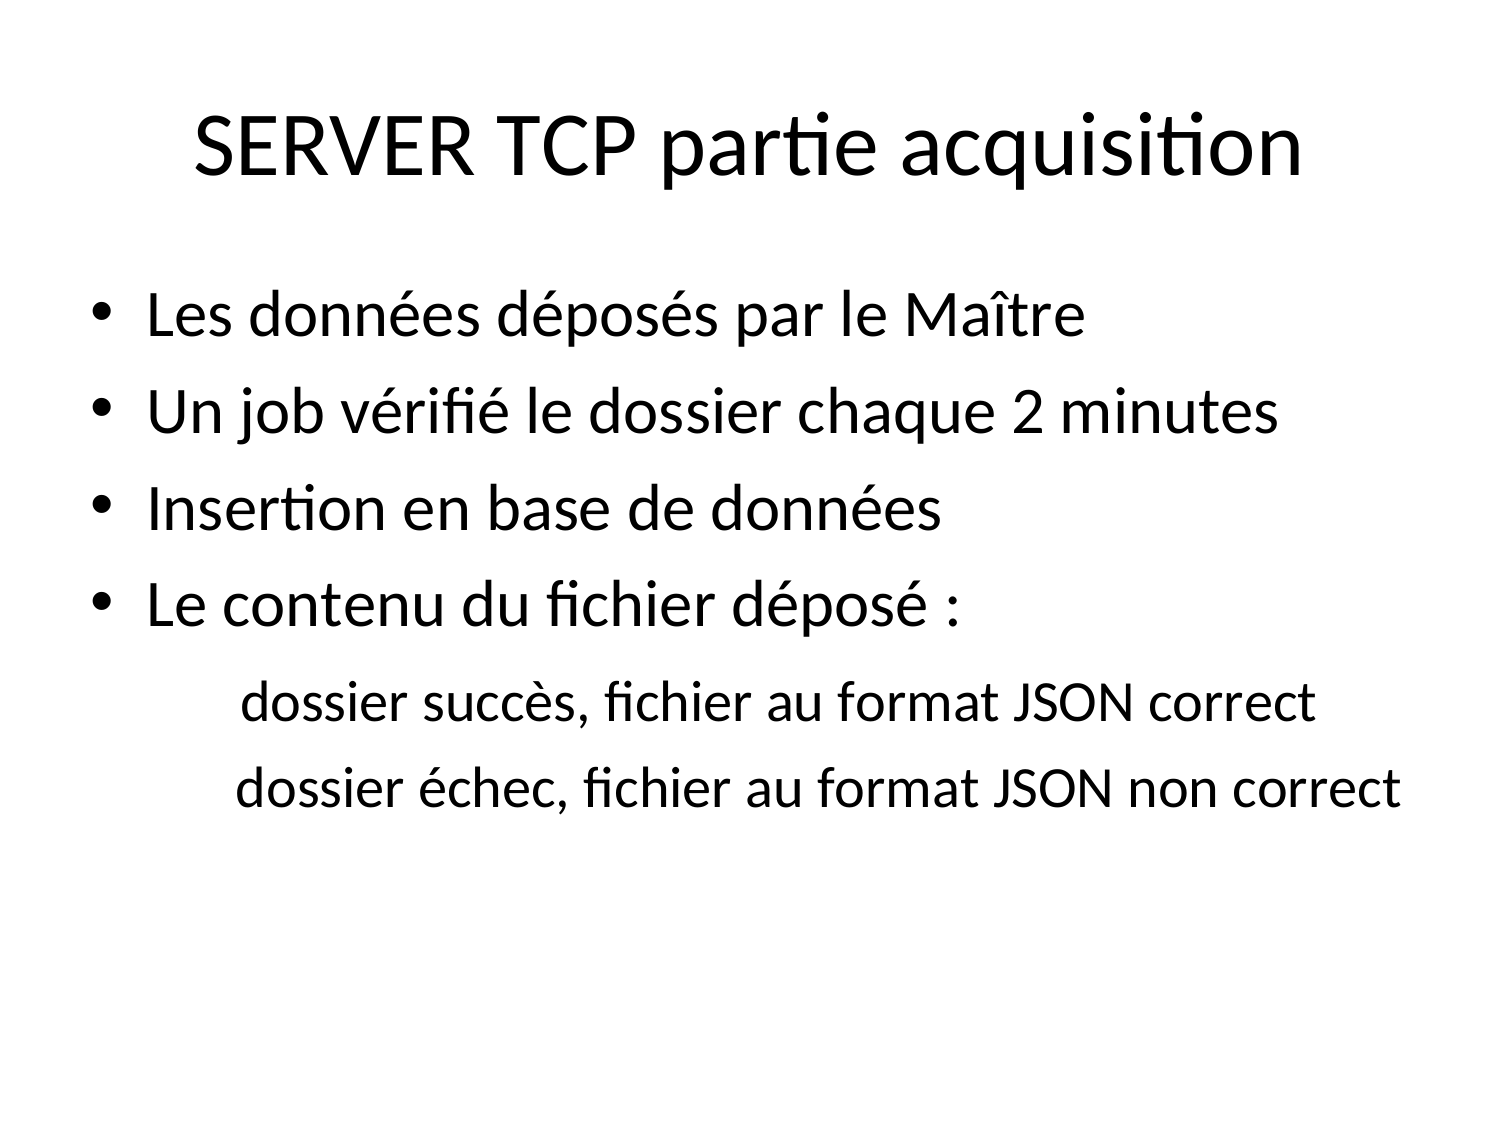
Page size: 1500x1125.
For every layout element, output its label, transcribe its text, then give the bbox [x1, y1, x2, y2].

title SERVER TCP partie acquisition [75, 45, 1426, 233]
list Les données déposés par le Maître Un job vérifié le dossier chaque 2 minutes Insertion en base de données Le contenu du fichier déposé : dossier succès, fichier au format JSON correct dossier échec, fichier au format JSON non correct [75, 262, 1426, 1005]
